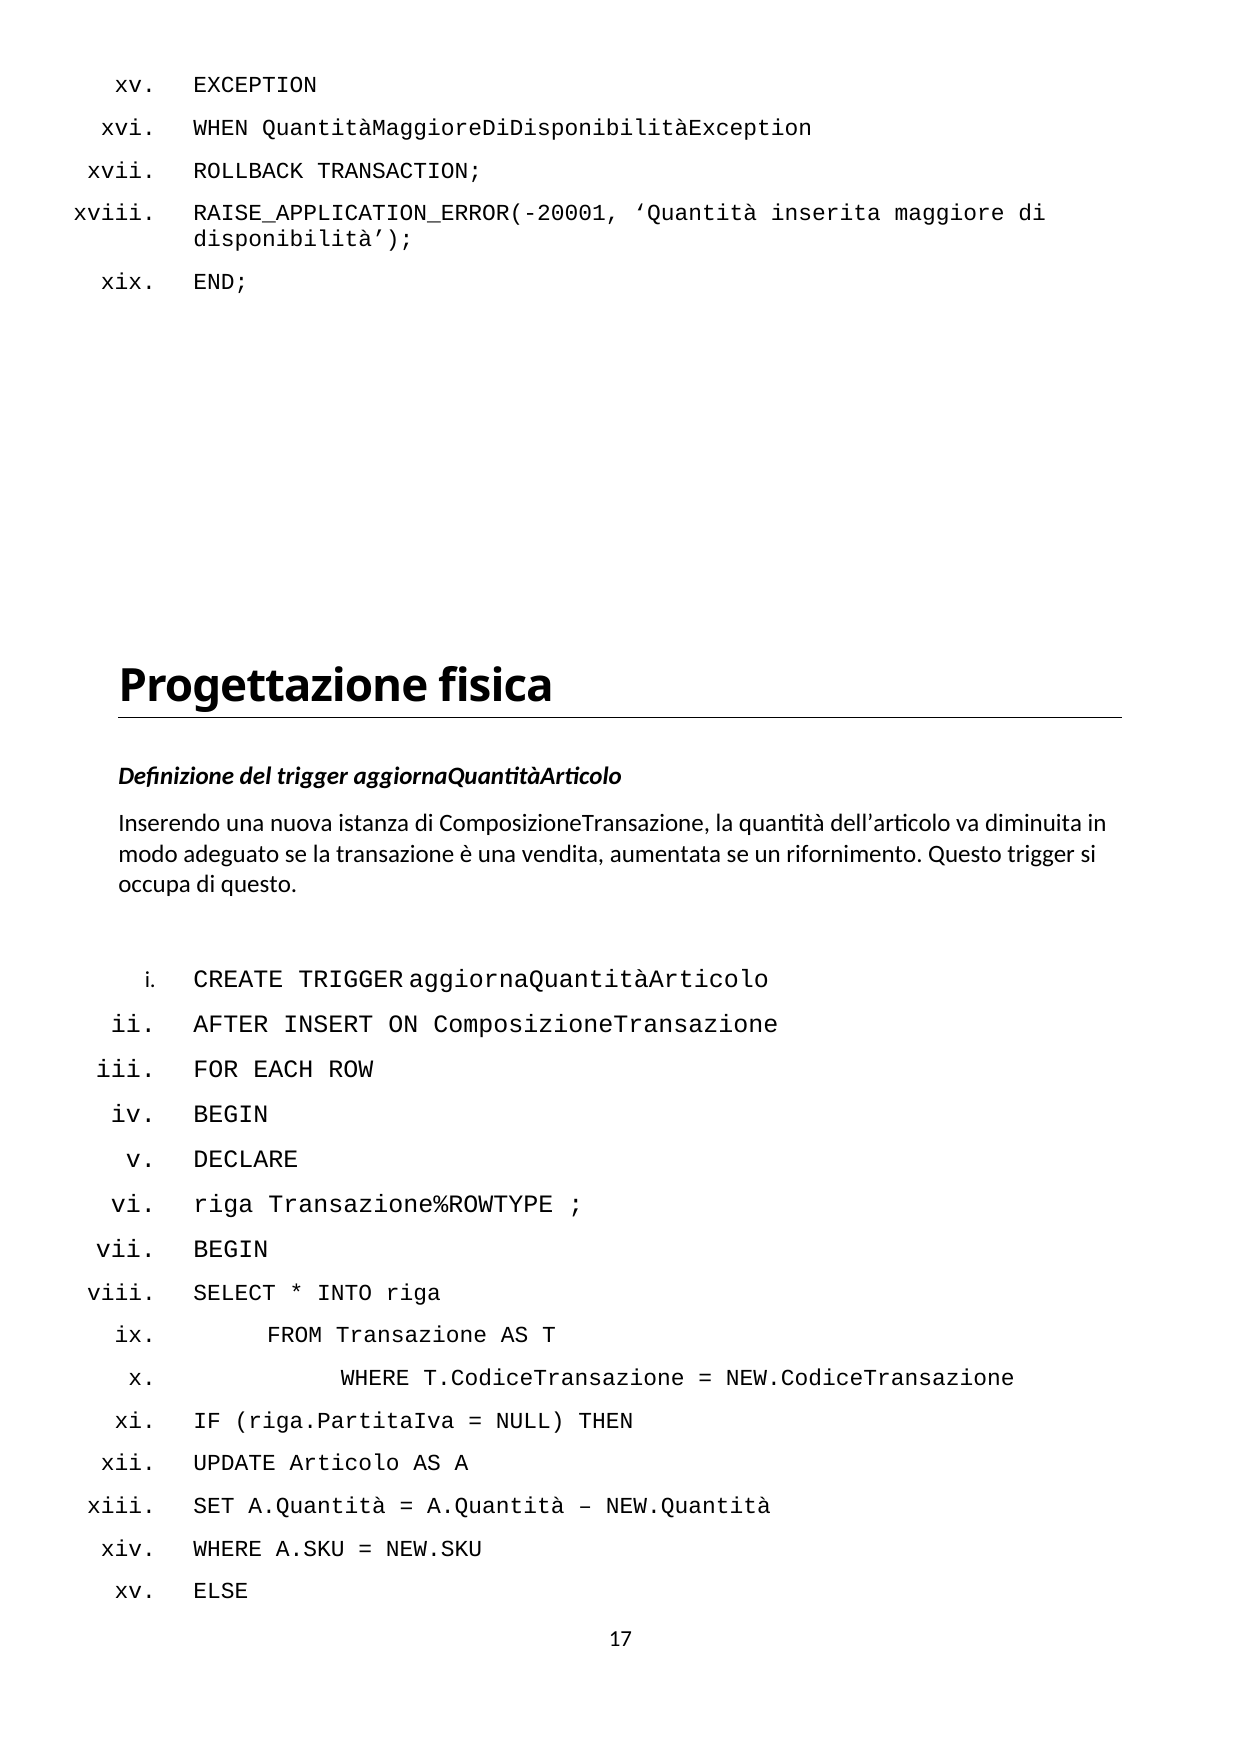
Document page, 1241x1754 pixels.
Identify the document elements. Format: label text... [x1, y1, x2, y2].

list BEGIN [156, 1236, 1122, 1264]
list UPDATE Articolo AS A [156, 1452, 1122, 1478]
title Progettazione fisica [118, 652, 1122, 717]
list CREATE TRIGGER aggiornaQuantitàArticolo [156, 963, 1122, 994]
list WHEN QuantitàMaggioreDiDisponibilitàException [156, 116, 1122, 142]
list DECLARE [156, 1146, 1122, 1174]
list SET A.Quantità = A.Quantità – NEW.Quantità [156, 1494, 1122, 1520]
text Definizione del trigger aggiornaQuantitàArticolo [118, 760, 1122, 791]
list WHERE A.SKU = NEW.SKU [156, 1537, 1122, 1563]
list ROLLBACK TRANSACTION; [156, 159, 1122, 185]
list ELSE [156, 1579, 1122, 1605]
list IF (riga.PartitaIva = NULL) THEN [156, 1409, 1122, 1435]
list WHERE T.CodiceTransazione = NEW.CodiceTransazione [156, 1366, 1122, 1392]
list riga Transazione%ROWTYPE ; [156, 1191, 1122, 1219]
list FOR EACH ROW [156, 1056, 1122, 1084]
list BEGIN [156, 1101, 1122, 1129]
list EXCEPTION [156, 74, 1122, 100]
list AFTER INSERT ON ComposizioneTransazione [156, 1011, 1122, 1039]
text Inserendo una nuova istanza di ComposizioneTransazione, la quantità dell’articolo va diminuita in modo adeguato se la transazione è una vendita, aumentata se un rifornimento. Questo trigger si occupa di questo. [118, 807, 1122, 899]
list RAISE_APPLICATION_ERROR(-20001, ‘Quantità inserita maggiore di disponibilità’); [156, 202, 1122, 253]
list SELECT * INTO riga [156, 1281, 1122, 1307]
list FROM Transazione AS T [156, 1324, 1122, 1350]
list END; [156, 270, 1122, 296]
